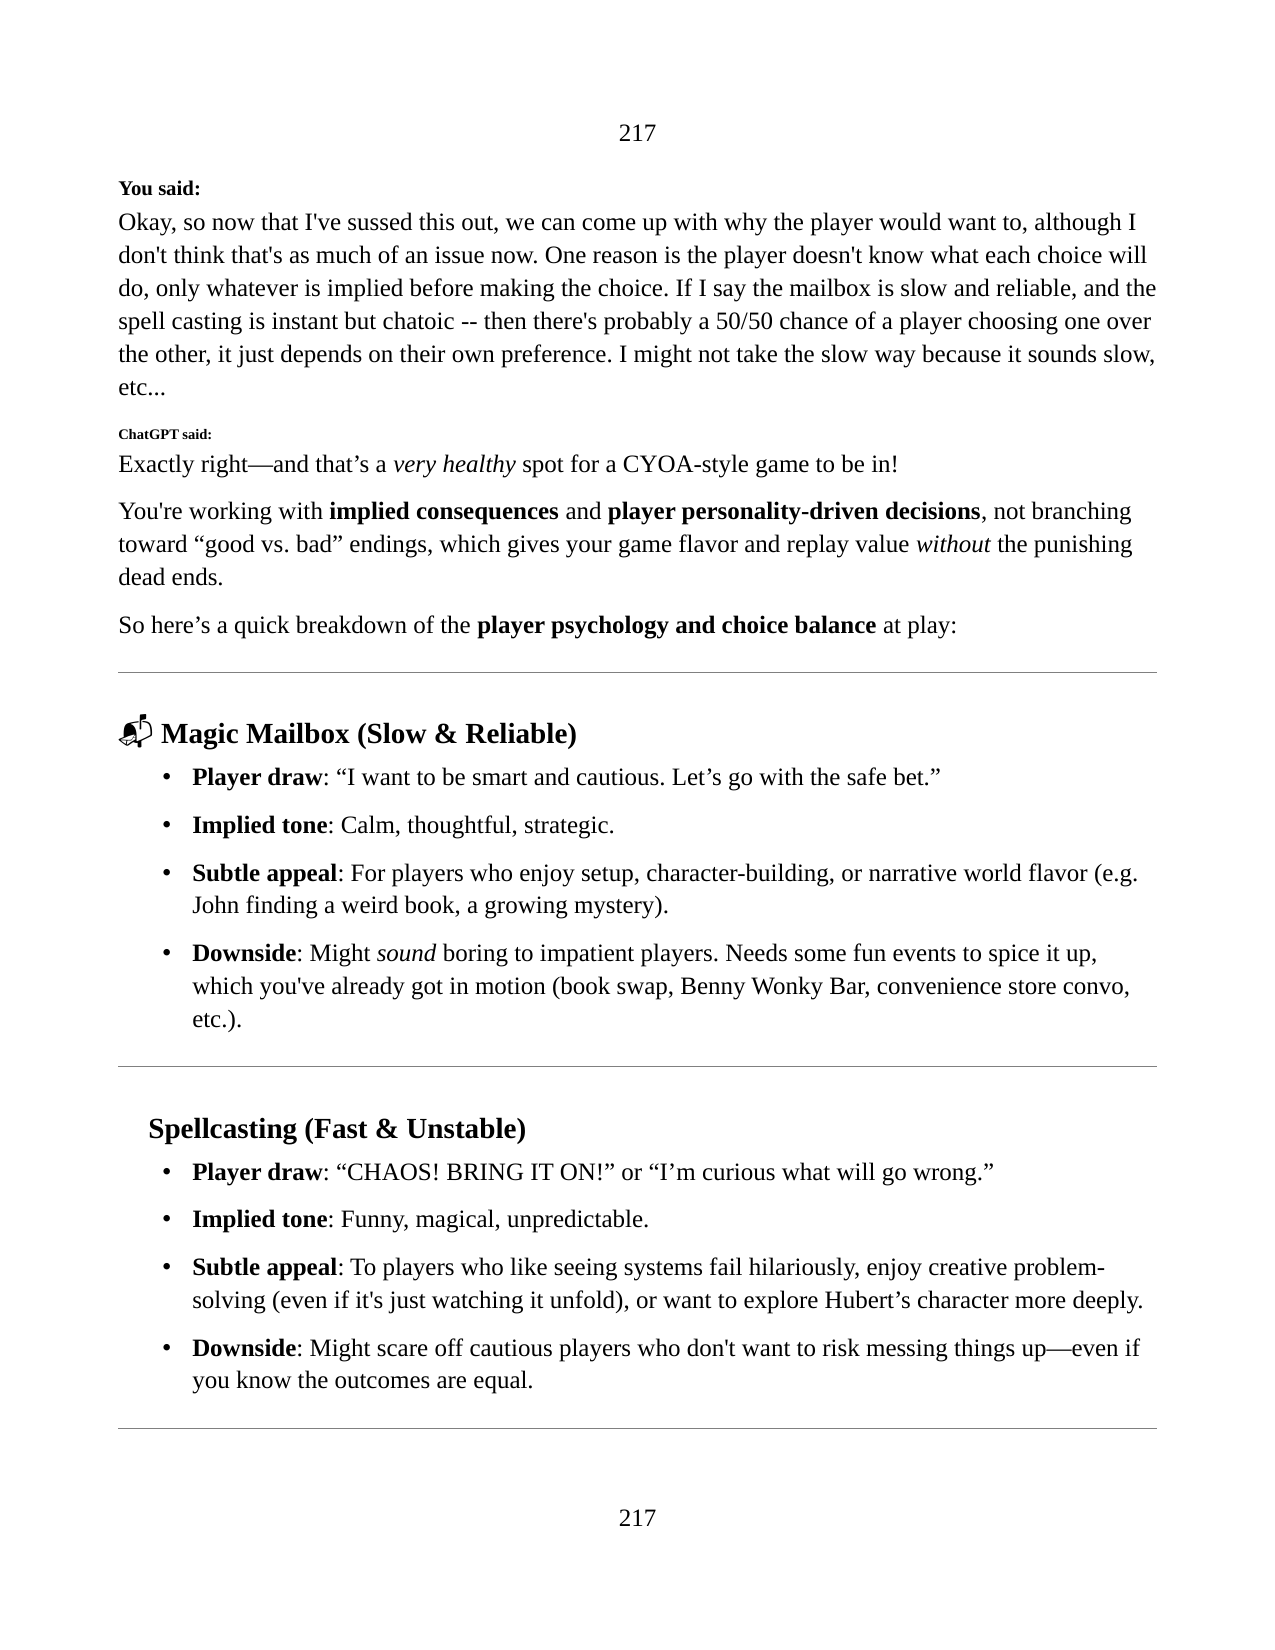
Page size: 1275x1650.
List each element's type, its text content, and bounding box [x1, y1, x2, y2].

list Implied tone: Calm, thoughtful, strategic. [162, 810, 1157, 839]
subtitle 🔮 Spellcasting (Fast & Unstable) [118, 1111, 1157, 1144]
text You're working with implied consequences and player personality-driven decisions, not branching toward “good vs. bad” endings, which gives your game flavor and replay value without the punishing dead ends. [118, 496, 1157, 591]
list Downside: Might scare off cautious players who don't want to risk messing things up—even if you know the outcomes are equal. [162, 1333, 1157, 1394]
subtitle 📬 Magic Mailbox (Slow & Reliable) [118, 716, 1157, 750]
list Subtle appeal: To players who like seeing systems fail hilariously, enjoy creative problem-solving (even if it's just watching it unfold), or want to explore Hubert’s character more deeply. [162, 1252, 1157, 1314]
list Implied tone: Funny, magical, unpredictable. [162, 1204, 1157, 1233]
list Downside: Might sound boring to impatient players. Needs some fun events to spice it up, which you've already got in motion (book swap, Benny Wonky Bar, convenience store convo, etc.). [162, 938, 1157, 1033]
list Subtle appeal: For players who enjoy setup, character-building, or narrative world flavor (e.g. John finding a weird book, a growing mystery). [162, 858, 1157, 919]
text So here’s a quick breakdown of the player psychology and choice balance at play: [118, 610, 1157, 639]
text Okay, so now that I've sussed this out, we can come up with why the player would want to, although I don't think that's as much of an issue now. One reason is the player doesn't know what each choice will do, only whatever is implied before making the choice. If I say the mailbox is slow and reliable, and the spell casting is instant but chatoic -- then there's probably a 50/50 chance of a player choosing one over the other, it just depends on their own preference. I might not take the slow way because it sounds slow, etc... [118, 207, 1157, 401]
text Exactly right—and that’s a very healthy spot for a CYOA-style game to be in! 🧠✨ [118, 449, 1157, 477]
list Player draw: “CHAOS! BRING IT ON!” or “I’m curious what will go wrong.” [162, 1157, 1157, 1186]
list Player draw: “I want to be smart and cautious. Let’s go with the safe bet.” [162, 762, 1157, 791]
subtitle ChatGPT said: [118, 426, 1157, 442]
subtitle You said: [118, 176, 1157, 200]
